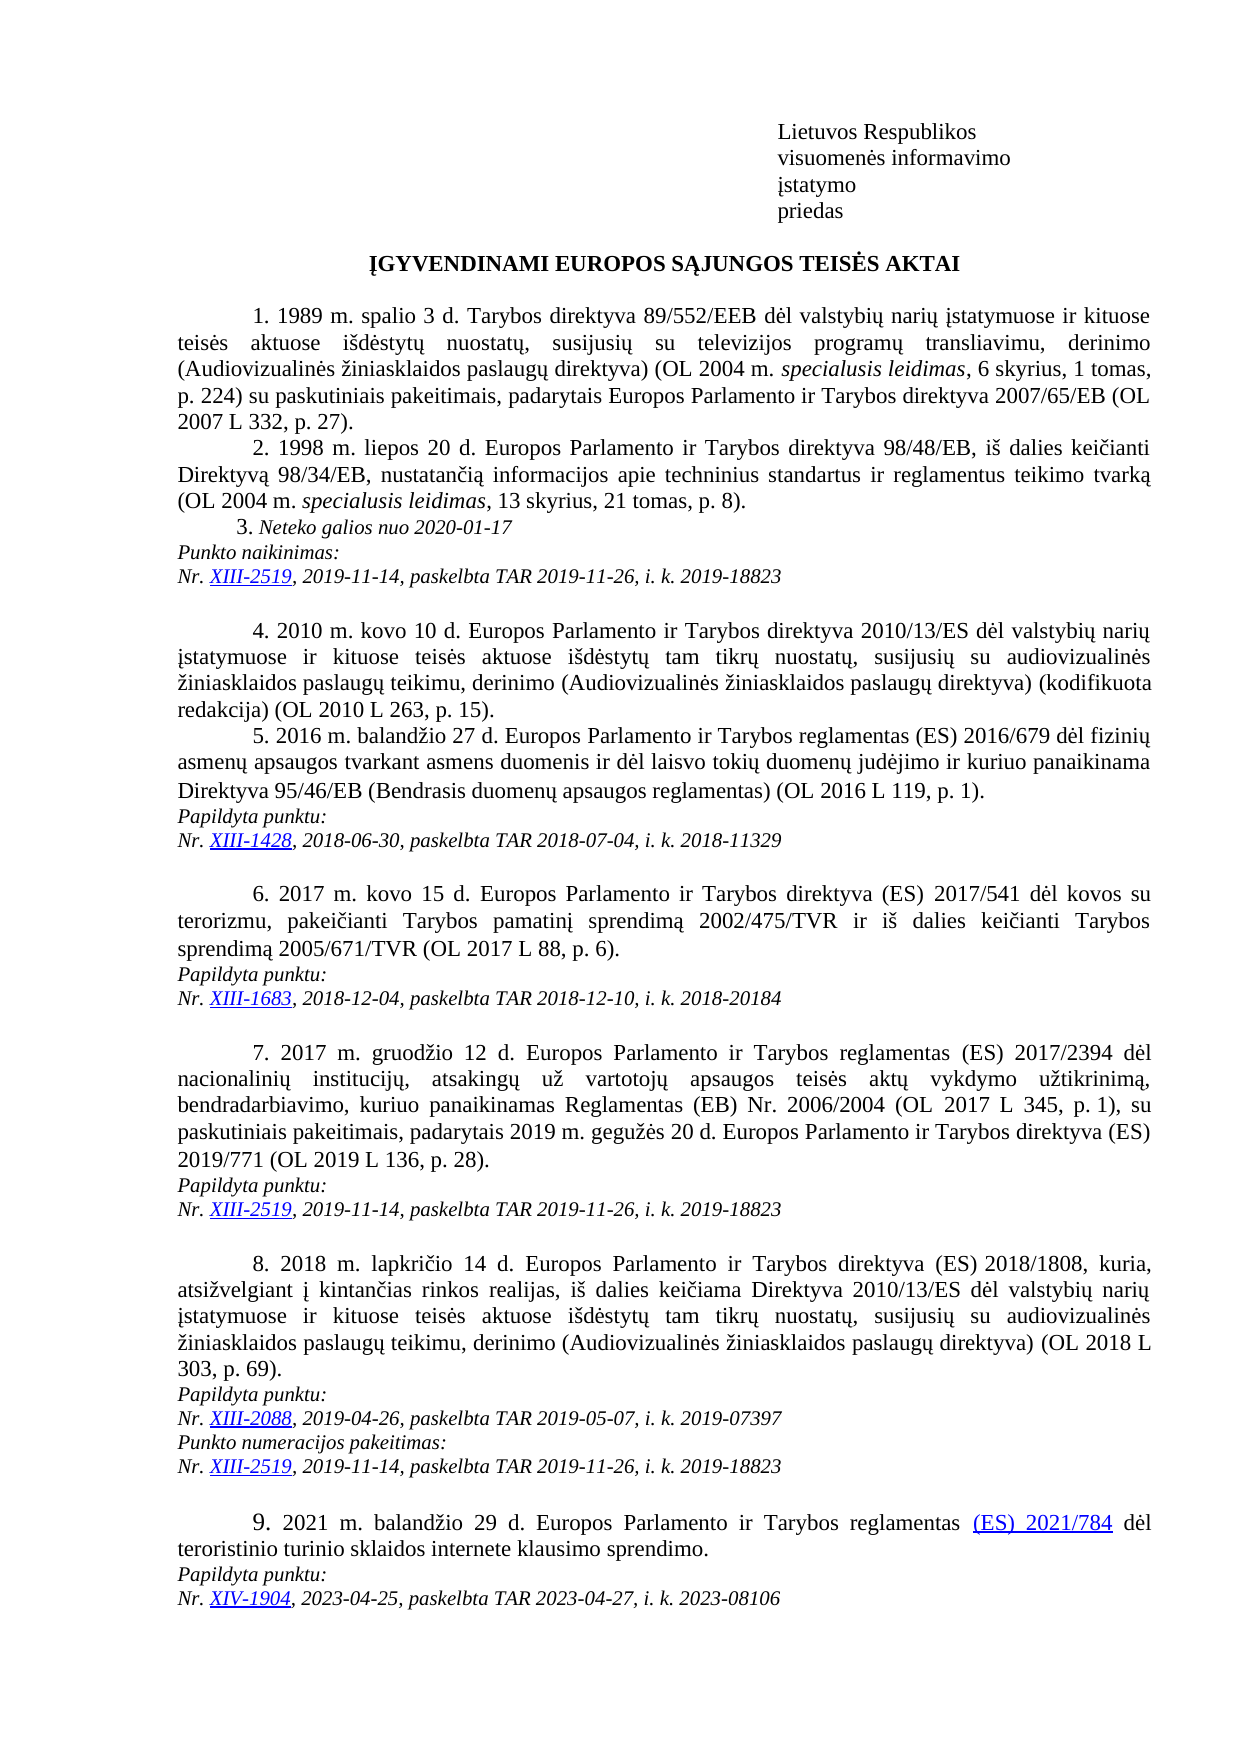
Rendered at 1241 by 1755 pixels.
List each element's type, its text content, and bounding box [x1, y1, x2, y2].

text 3. Neteko galios nuo 2020-01-17 [177, 513, 1152, 540]
text Nr. XIII-2519, 2019-11-14, paskelbta TAR 2019-11-26, i. k. 2019-18823 [177, 1197, 1152, 1221]
text įstatymo [177, 171, 1152, 197]
text Nr. XIII-2519, 2019-11-14, paskelbta TAR 2019-11-26, i. k. 2019-18823 [177, 564, 1152, 588]
text Nr. XIV-1904, 2023-04-25, paskelbta TAR 2023-04-27, i. k. 2023-08106 [177, 1586, 1152, 1610]
text Punkto numeracijos pakeitimas: [177, 1430, 1152, 1454]
text 9. 2021 m. balandžio 29 d. Europos Parlamento ir Tarybos reglamentas (ES) 2021/784 dėl teroristinio turinio sklaidos internete klausimo sprendimo. [177, 1507, 1152, 1562]
text visuomenės informavimo [177, 144, 1152, 171]
text 4. 2010 m. kovo 10 d. Europos Parlamento ir Tarybos direktyva 2010/13/ES dėl valstybių narių įstatymuose ir kituose teisės aktuose išdėstytų tam tikrų nuostatų, susijusių su audiovizualinės žiniasklaidos paslaugų teikimu, derinimo (Audiovizualinės žiniasklaidos paslaugų direktyva) (kodifikuota redakcija) (OL 2010 L 263, p. 15). [177, 617, 1152, 722]
text Papildyta punktu: [177, 1382, 1152, 1406]
text 2. 1998 m. liepos 20 d. Europos Parlamento ir Tarybos direktyva 98/48/EB, iš dalies keičianti Direktyvą 98/34/EB, nustatančią informacijos apie techninius standartus ir reglamentus teikimo tvarką (OL 2004 m. specialusis leidimas, 13 skyrius, 21 tomas, p. 8). [177, 434, 1152, 513]
text 8. 2018 m. lapkričio 14 d. Europos Parlamento ir Tarybos direktyva (ES) 2018/1808, kuria, atsižvelgiant į kintančias rinkos realijas, iš dalies keičiama Direktyva 2010/13/ES dėl valstybių narių įstatymuose ir kituose teisės aktuose išdėstytų tam tikrų nuostatų, susijusių su audiovizualinės žiniasklaidos paslaugų teikimu, derinimo (Audiovizualinės žiniasklaidos paslaugų direktyva) (OL 2018 L 303, p. 69). [177, 1250, 1152, 1382]
text Papildyta punktu: [177, 1173, 1152, 1197]
text Punkto naikinimas: [177, 540, 1152, 564]
text Papildyta punktu: [177, 803, 1152, 828]
text Nr. XIII-1683, 2018-12-04, paskelbta TAR 2018-12-10, i. k. 2018-20184 [177, 986, 1152, 1010]
text Nr. XIII-2519, 2019-11-14, paskelbta TAR 2019-11-26, i. k. 2019-18823 [177, 1454, 1152, 1478]
text Nr. XIII-1428, 2018-06-30, paskelbta TAR 2018-07-04, i. k. 2018-11329 [177, 828, 1152, 852]
text ĮGYVENDINAMI EUROPOS SĄJUNGOS TEISĖS AKTAI [177, 250, 1152, 276]
text 6. 2017 m. kovo 15 d. Europos Parlamento ir Tarybos direktyva (ES) 2017/541 dėl kovos su terorizmu, pakeičianti Tarybos pamatinį sprendimą 2002/475/TVR ir iš dalies keičianti Tarybos sprendimą 2005/671/TVR (OL 2017 L 88, p. 6). [177, 880, 1152, 962]
text 1. 1989 m. spalio 3 d. Tarybos direktyva 89/552/EEB dėl valstybių narių įstatymuose ir kituose teisės aktuose išdėstytų nuostatų, susijusių su televizijos programų transliavimu, derinimo (Audiovizualinės žiniasklaidos paslaugų direktyva) (OL 2004 m. specialusis leidimas, 6 skyrius, 1 tomas, p. 224) su paskutiniais pakeitimais, padarytais Europos Parlamento ir Tarybos direktyva 2007/65/EB (OL 2007 L 332, p. 27). [177, 303, 1152, 434]
text Lietuvos Respublikos [702, 118, 1152, 144]
text priedas [177, 197, 1152, 223]
text Nr. XIII-2088, 2019-04-26, paskelbta TAR 2019-05-07, i. k. 2019-07397 [177, 1406, 1152, 1430]
text Papildyta punktu: [177, 1562, 1152, 1586]
text 7. 2017 m. gruodžio 12 d. Europos Parlamento ir Tarybos reglamentas (ES) 2017/2394 dėl nacionalinių institucijų, atsakingų už vartotojų apsaugos teisės aktų vykdymo užtikrinimą, bendradarbiavimo, kuriuo panaikinamas Reglamentas (EB) Nr. 2006/2004 (OL 2017 L 345, p. 1), su paskutiniais pakeitimais, padarytais 2019 m. gegužės 20 d. Europos Parlamento ir Tarybos direktyva (ES) 2019/771 (OL 2019 L 136, p. 28). [177, 1039, 1152, 1173]
text 5. 2016 m. balandžio 27 d. Europos Parlamento ir Tarybos reglamentas (ES) 2016/679 dėl fizinių asmenų apsaugos tvarkant asmens duomenis ir dėl laisvo tokių duomenų judėjimo ir kuriuo panaikinama Direktyva 95/46/EB (Bendrasis duomenų apsaugos reglamentas) (OL 2016 L 119, p. 1). [177, 722, 1152, 803]
text Papildyta punktu: [177, 962, 1152, 986]
